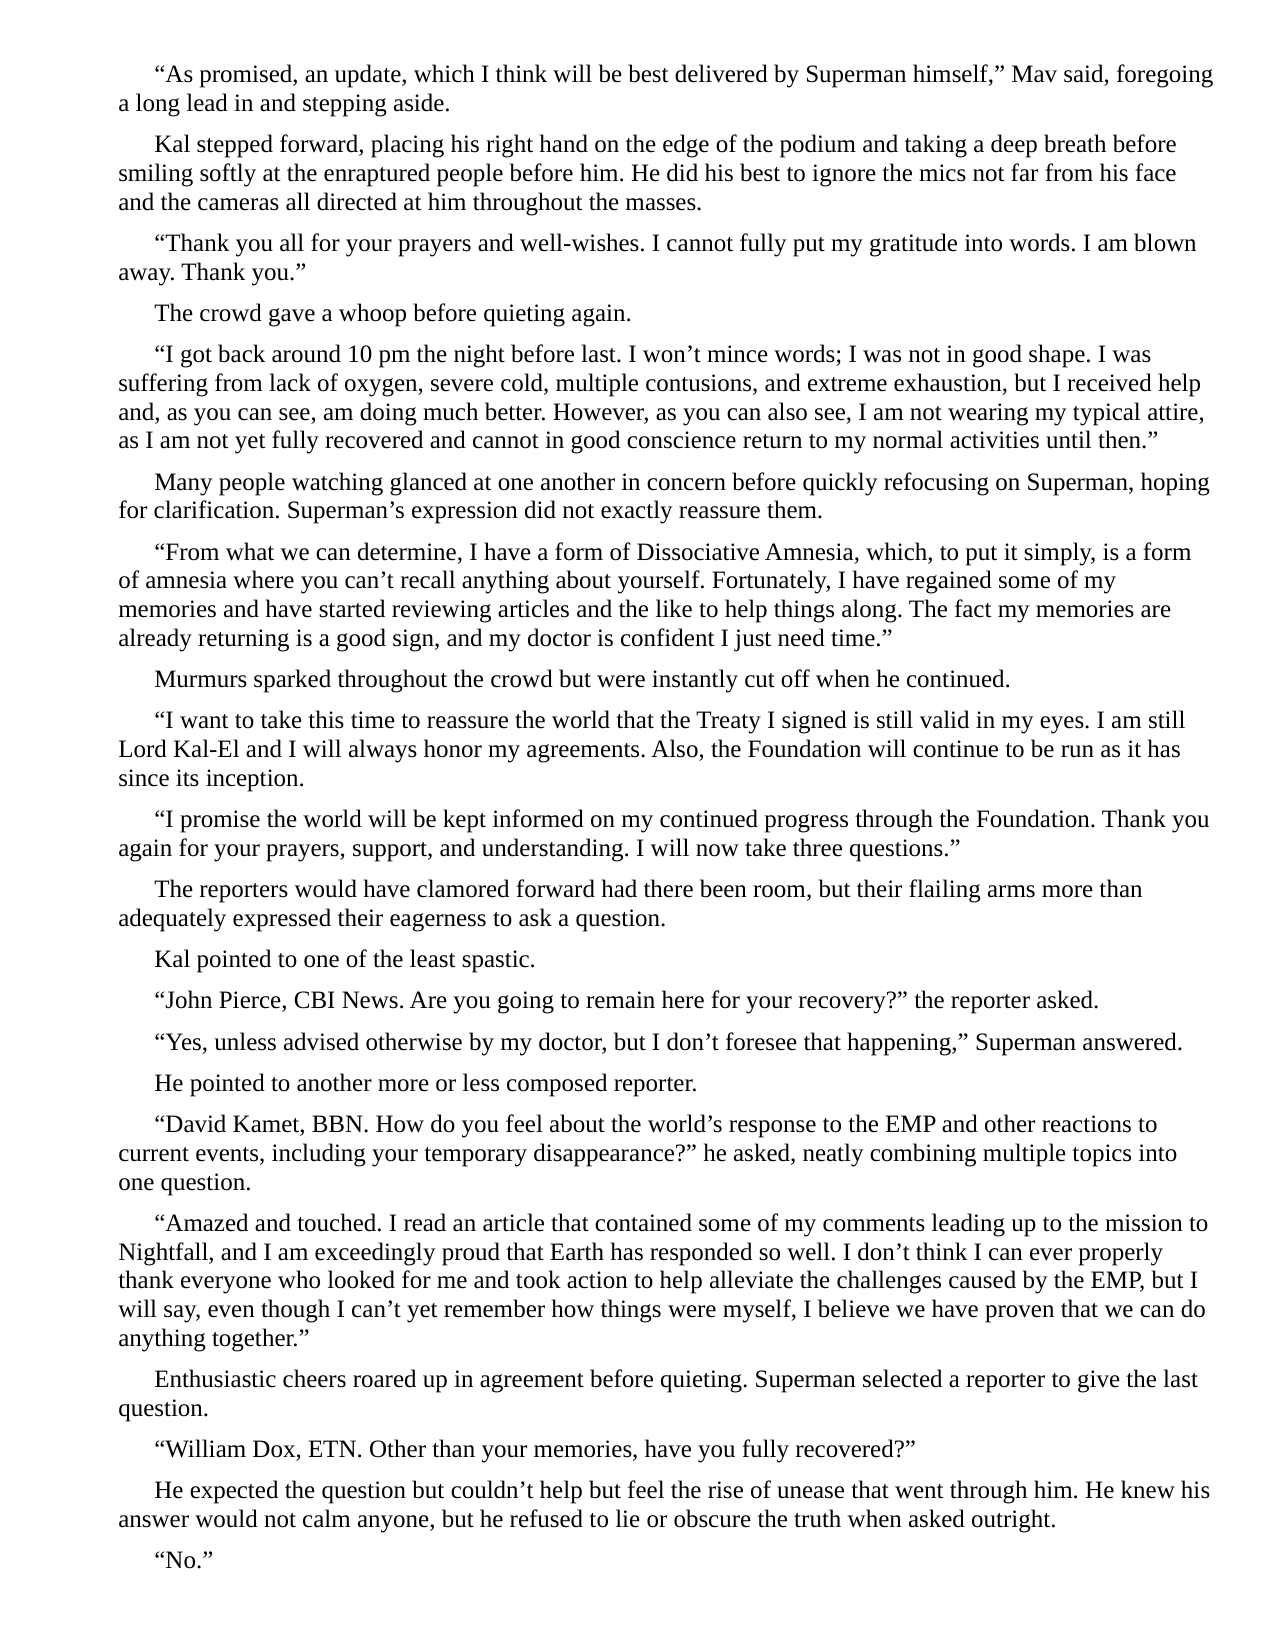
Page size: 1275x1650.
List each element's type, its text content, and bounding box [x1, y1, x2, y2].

text “Amazed and touched. I read an article that contained some of my comments leading up to the mission to Nightfall, and I am exceedingly proud that Earth has responded so well. I don’t think I can ever properly thank everyone who looked for me and took action to help alleviate the challenges caused by the EMP, but I will say, even though I can’t yet remember how things were myself, I believe we have proven that we can do anything together.” [118, 1208, 1216, 1352]
text Many people watching glanced at one another in concern before quickly refocusing on Superman, hoping for clarification. Superman’s expression did not exactly reassure them. [118, 467, 1216, 524]
text Enthusiastic cheers roared up in agreement before quieting. Superman selected a reporter to give the last question. [118, 1364, 1216, 1422]
text Murmurs sparked throughout the crowd but were instantly cut off when he continued. [118, 664, 1216, 693]
text “I want to take this time to reassure the world that the Treaty I signed is still valid in my eyes. I am still Lord Kal-El and I will always honor my agreements. Also, the Foundation will continue to be run as it has since its inception. [118, 705, 1216, 792]
text “I got back around 10 pm the night before last. I won’t mince words; I was not in good shape. I was suffering from lack of oxygen, severe cold, multiple contusions, and extreme exhaustion, but I received help and, as you can see, am doing much better. However, as you can also see, I am not wearing my typical attire, as I am not yet fully recovered and cannot in good conscience return to my normal activities until then.” [118, 339, 1216, 454]
text He expected the question but couldn’t help but feel the rise of unease that went through him. He knew his answer would not calm anyone, but he refused to lie or obscure the truth when asked outright. [118, 1475, 1216, 1533]
text “Yes, unless advised otherwise by my doctor, but I don’t foresee that happening,” Superman answered. [118, 1027, 1216, 1055]
text The crowd gave a whoop before quieting again. [118, 298, 1216, 327]
text “William Dox, ETN. Other than your memories, have you fully recovered?” [118, 1434, 1216, 1463]
text “As promised, an update, which I think will be best delivered by Superman himself,” Mav said, foregoing a long lead in and stepping aside. [118, 59, 1216, 117]
text “John Pierce, CBI News. Are you going to remain here for your recovery?” the reporter asked. [118, 985, 1216, 1014]
text He pointed to another more or less composed reporter. [118, 1068, 1216, 1097]
text Kal stepped forward, placing his right hand on the edge of the podium and taking a deep breath before smiling softly at the enraptured people before him. He did his best to ignore the mics not far from his face and the cameras all directed at him throughout the masses. [118, 129, 1216, 215]
text “Thank you all for your prayers and well-wishes. I cannot fully put my gratitude into words. I am blown away. Thank you.” [118, 228, 1216, 285]
text The reporters would have clamored forward had there been room, but their flailing arms more than adequately expressed their eagerness to ask a question. [118, 874, 1216, 932]
text “No.” [118, 1545, 1216, 1574]
text “I promise the world will be kept informed on my continued progress through the Foundation. Thank you again for your prayers, support, and understanding. I will now take three questions.” [118, 804, 1216, 862]
text “David Kamet, BBN. How do you feel about the world’s response to the EMP and other reactions to current events, including your temporary disappearance?” he asked, neatly combining multiple topics into one question. [118, 1109, 1216, 1195]
text “From what we can determine, I have a form of Dissociative Amnesia, which, to put it simply, is a form of amnesia where you can’t recall anything about yourself. Fortunately, I have regained some of my memories and have started reviewing articles and the like to help things along. The fact my memories are already returning is a good sign, and my doctor is confident I just need time.” [118, 537, 1216, 652]
text Kal pointed to one of the least spastic. [118, 944, 1216, 973]
